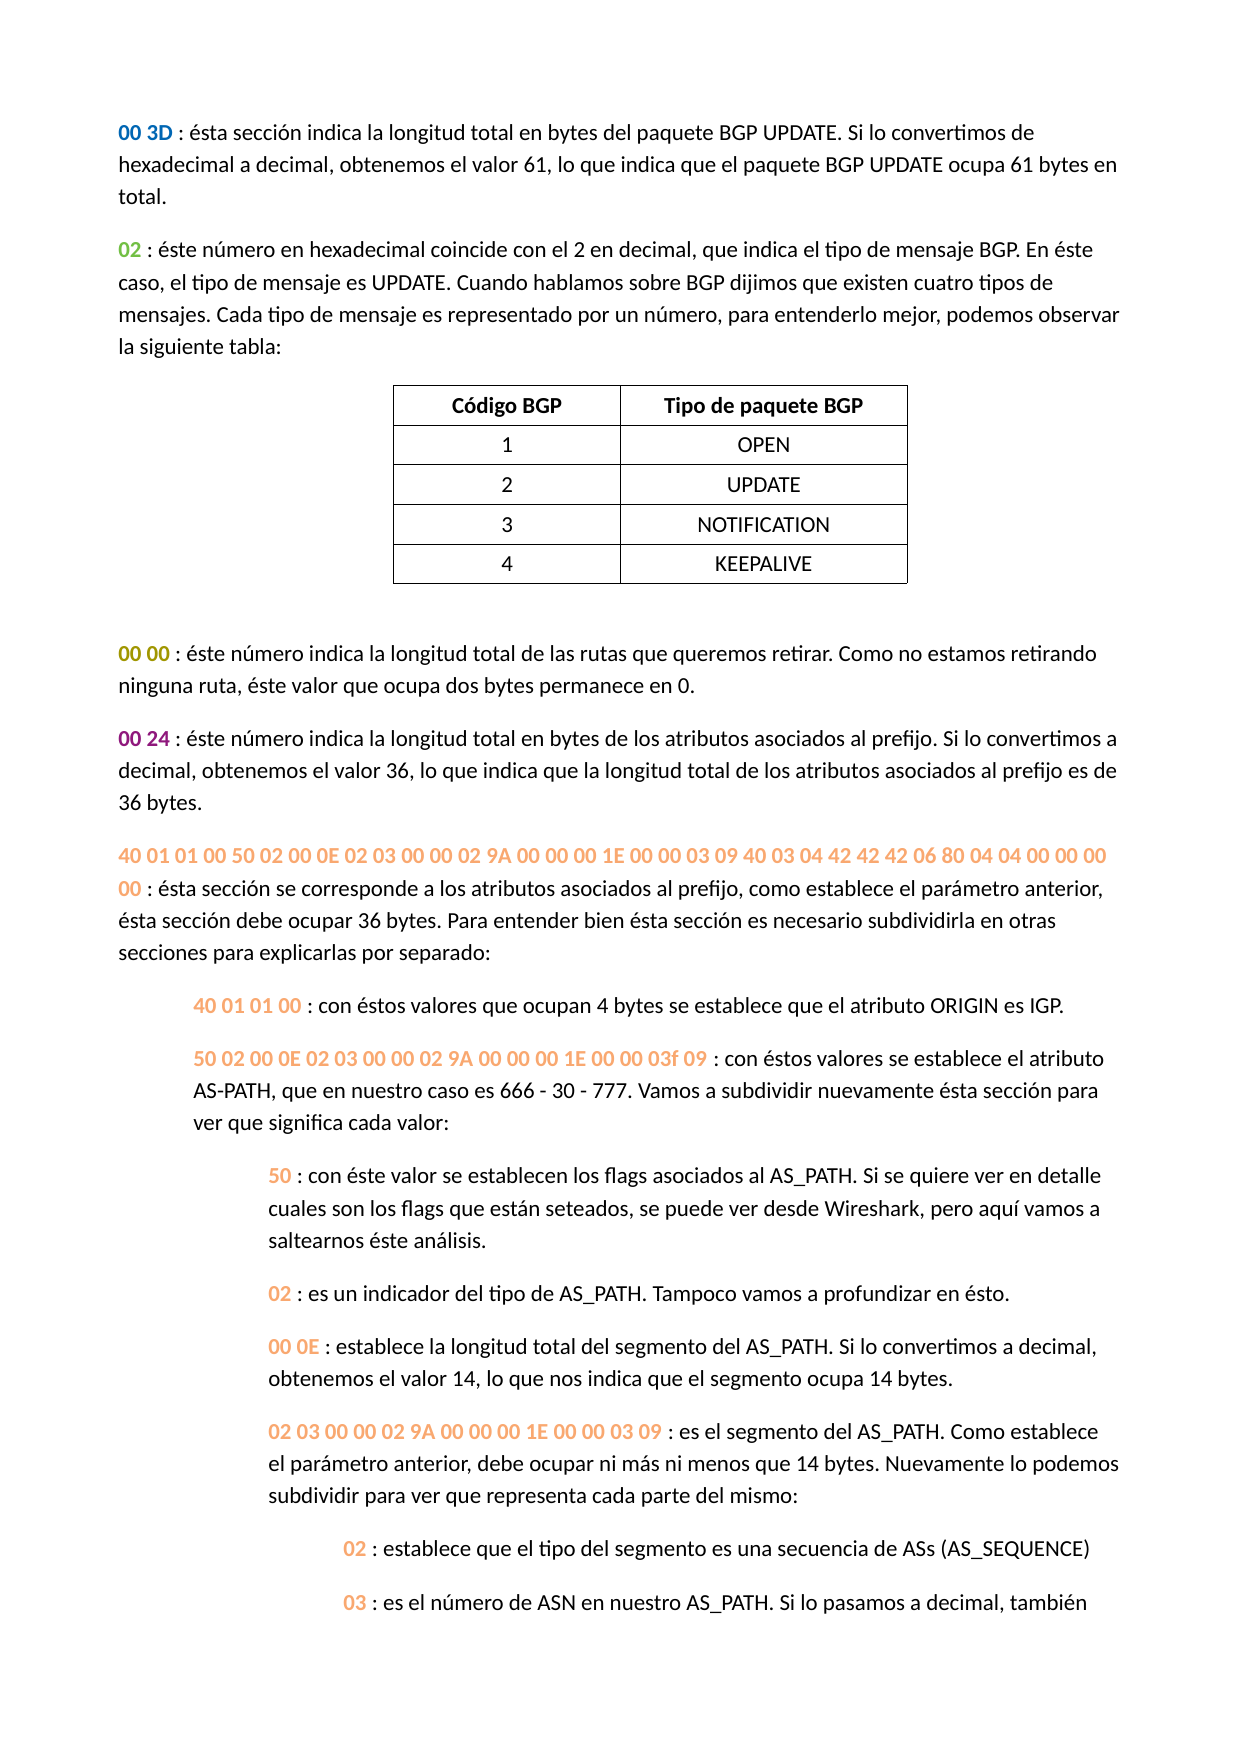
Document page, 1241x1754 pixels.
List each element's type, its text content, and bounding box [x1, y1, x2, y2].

text 50 : con éste valor se establecen los flags asociados al AS_PATH. Si se quiere ver en detalle cuales son los flags que están seteados, se puede ver desde Wireshark, pero aquí vamos a saltearnos éste análisis. [118, 1162, 1122, 1254]
table_header Tipo de paquete BGP [621, 386, 907, 425]
text 00 00 : éste número indica la longitud total de las rutas que queremos retirar. Como no estamos retirando ninguna ruta, éste valor que ocupa dos bytes permanece en 0. [118, 639, 1122, 699]
table_cell 4 [394, 545, 620, 583]
text 03 : es el número de ASN en nuestro AS_PATH. Si lo pasamos a decimal, también [118, 1588, 1122, 1616]
table_cell KEEPALIVE [621, 545, 907, 583]
table_header Código BGP [394, 386, 620, 425]
text 02 : establece que el tipo del segmento es una secuencia de ASs (AS_SEQUENCE) [118, 1534, 1122, 1563]
text 02 : éste número en hexadecimal coincide con el 2 en decimal, que indica el tipo de mensaje BGP. En éste caso, el tipo de mensaje es UPDATE. Cuando hablamos sobre BGP dijimos que existen cuatro tipos de mensajes. Cada tipo de mensaje es representado por un número, para entenderlo mejor, podemos observar la siguiente tabla: [118, 236, 1122, 360]
text 02 03 00 00 02 9A 00 00 00 1E 00 00 03 09 : es el segmento del AS_PATH. Como establece el parámetro anterior, debe ocupar ni más ni menos que 14 bytes. Nuevamente lo podemos subdividir para ver que representa cada parte del mismo: [118, 1417, 1122, 1509]
text 02 : es un indicador del tipo de AS_PATH. Tampoco vamos a profundizar en ésto. [118, 1279, 1122, 1307]
text 00 24 : éste número indica la longitud total en bytes de los atributos asociados al prefijo. Si lo convertimos a decimal, obtenemos el valor 36, lo que indica que la longitud total de los atributos asociados al prefijo es de 36 bytes. [118, 724, 1122, 817]
text 50 02 00 0E 02 03 00 00 02 9A 00 00 00 1E 00 00 03f 09 : con éstos valores se establece el atributo AS-PATH, que en nuestro caso es 666 - 30 - 777. Vamos a subdividir nuevamente ésta sección para ver que significa cada valor: [118, 1044, 1122, 1137]
text 00 3D : ésta sección indica la longitud total en bytes del paquete BGP UPDATE. Si lo convertimos de hexadecimal a decimal, obtenemos el valor 61, lo que indica que el paquete BGP UPDATE ocupa 61 bytes en total. [118, 118, 1122, 211]
table_cell NOTIFICATION [621, 505, 907, 543]
text 40 01 01 00 : con éstos valores que ocupan 4 bytes se establece que el atributo ORIGIN es IGP. [118, 991, 1122, 1019]
text 00 0E : establece la longitud total del segmento del AS_PATH. Si lo convertimos a decimal, obtenemos el valor 14, lo que nos indica que el segmento ocupa 14 bytes. [118, 1332, 1122, 1392]
table_cell OPEN [621, 426, 907, 464]
table_cell 1 [394, 426, 620, 464]
table_cell UPDATE [621, 465, 907, 504]
table_cell 2 [394, 465, 620, 504]
text 40 01 01 00 50 02 00 0E 02 03 00 00 02 9A 00 00 00 1E 00 00 03 09 40 03 04 42 42 42 06 80 04 04 00 00 00 00 : ésta sección se corresponde a los atributos asociados al prefijo, como establece el parámetro anterior, ésta sección debe ocupar 36 bytes. Para entender bien ésta sección es necesario subdividirla en otras secciones para explicarlas por separado: [118, 842, 1122, 966]
table_cell 3 [394, 505, 620, 543]
